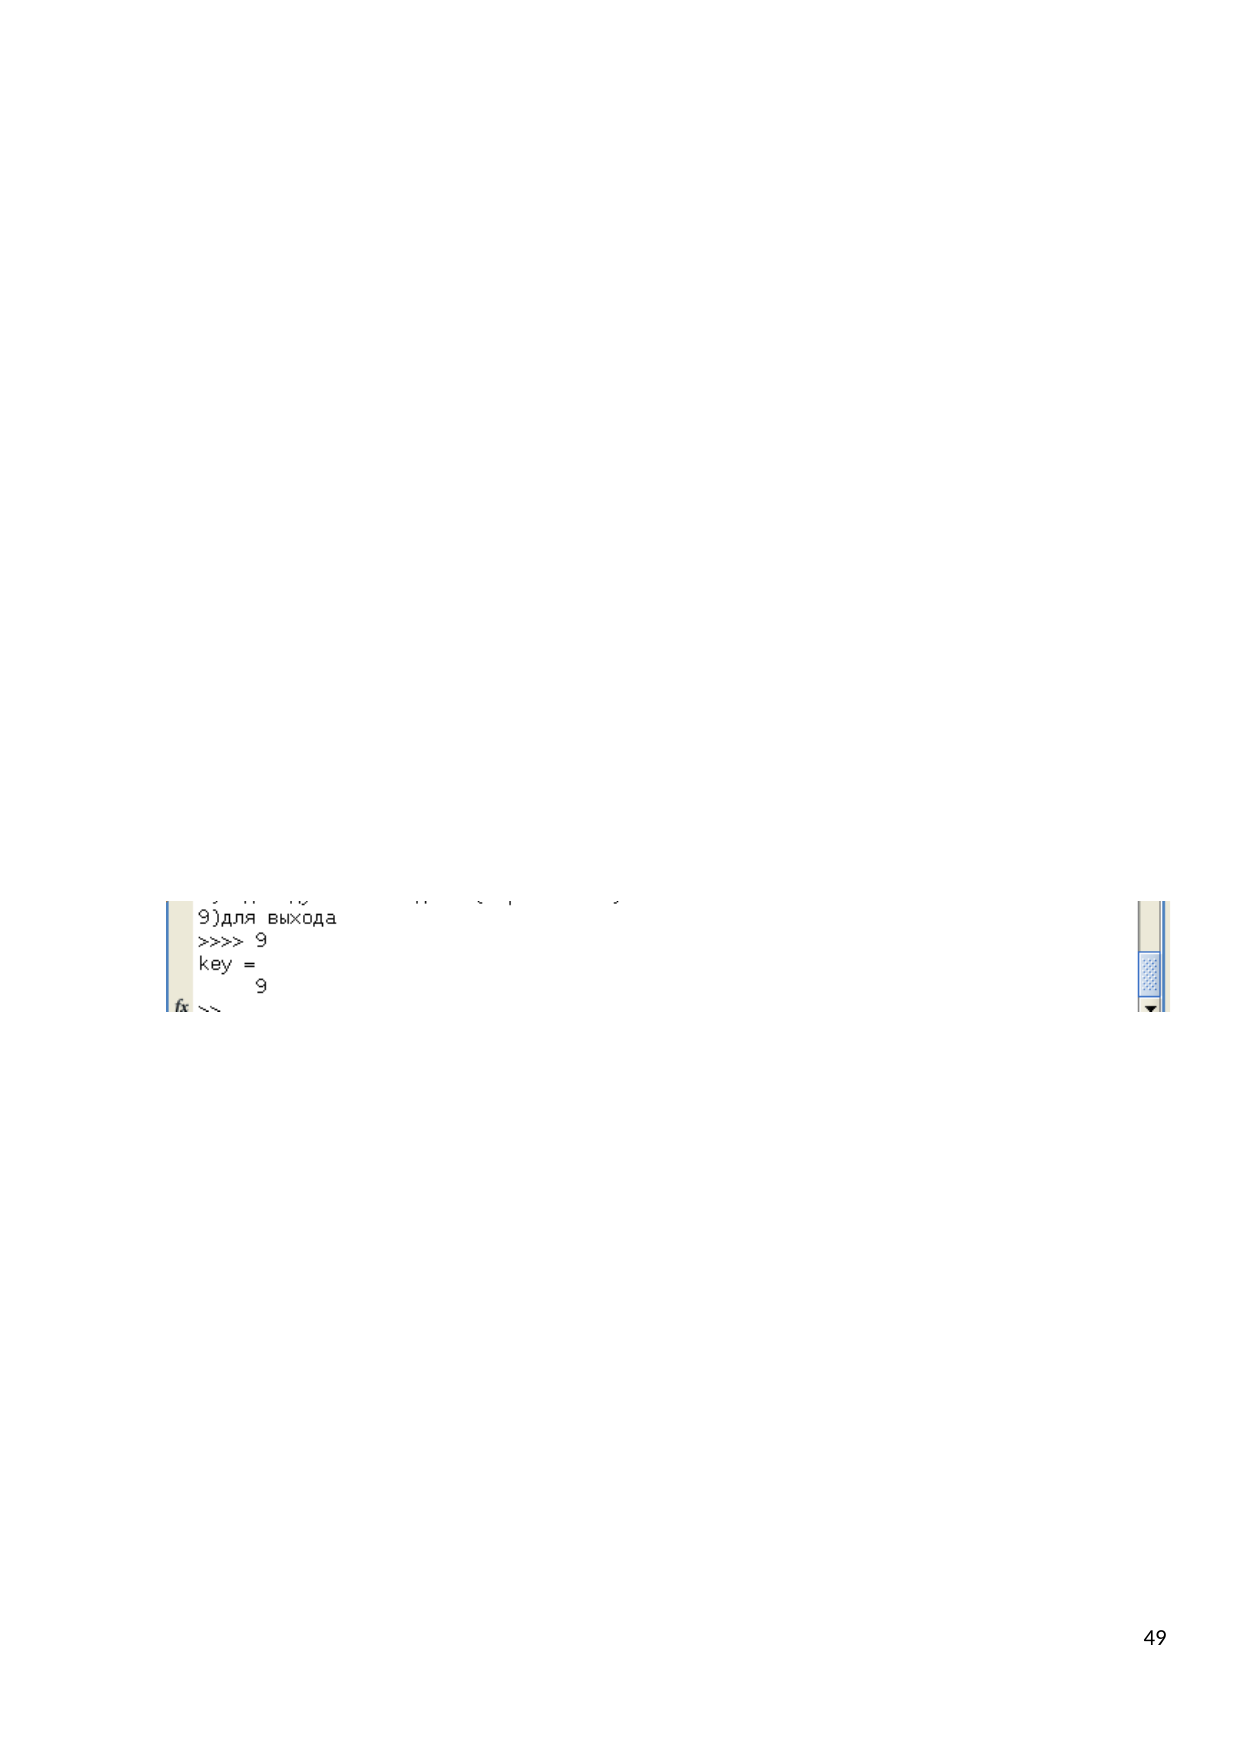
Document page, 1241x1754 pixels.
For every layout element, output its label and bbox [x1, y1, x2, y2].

picture [166, 901, 1171, 1012]
